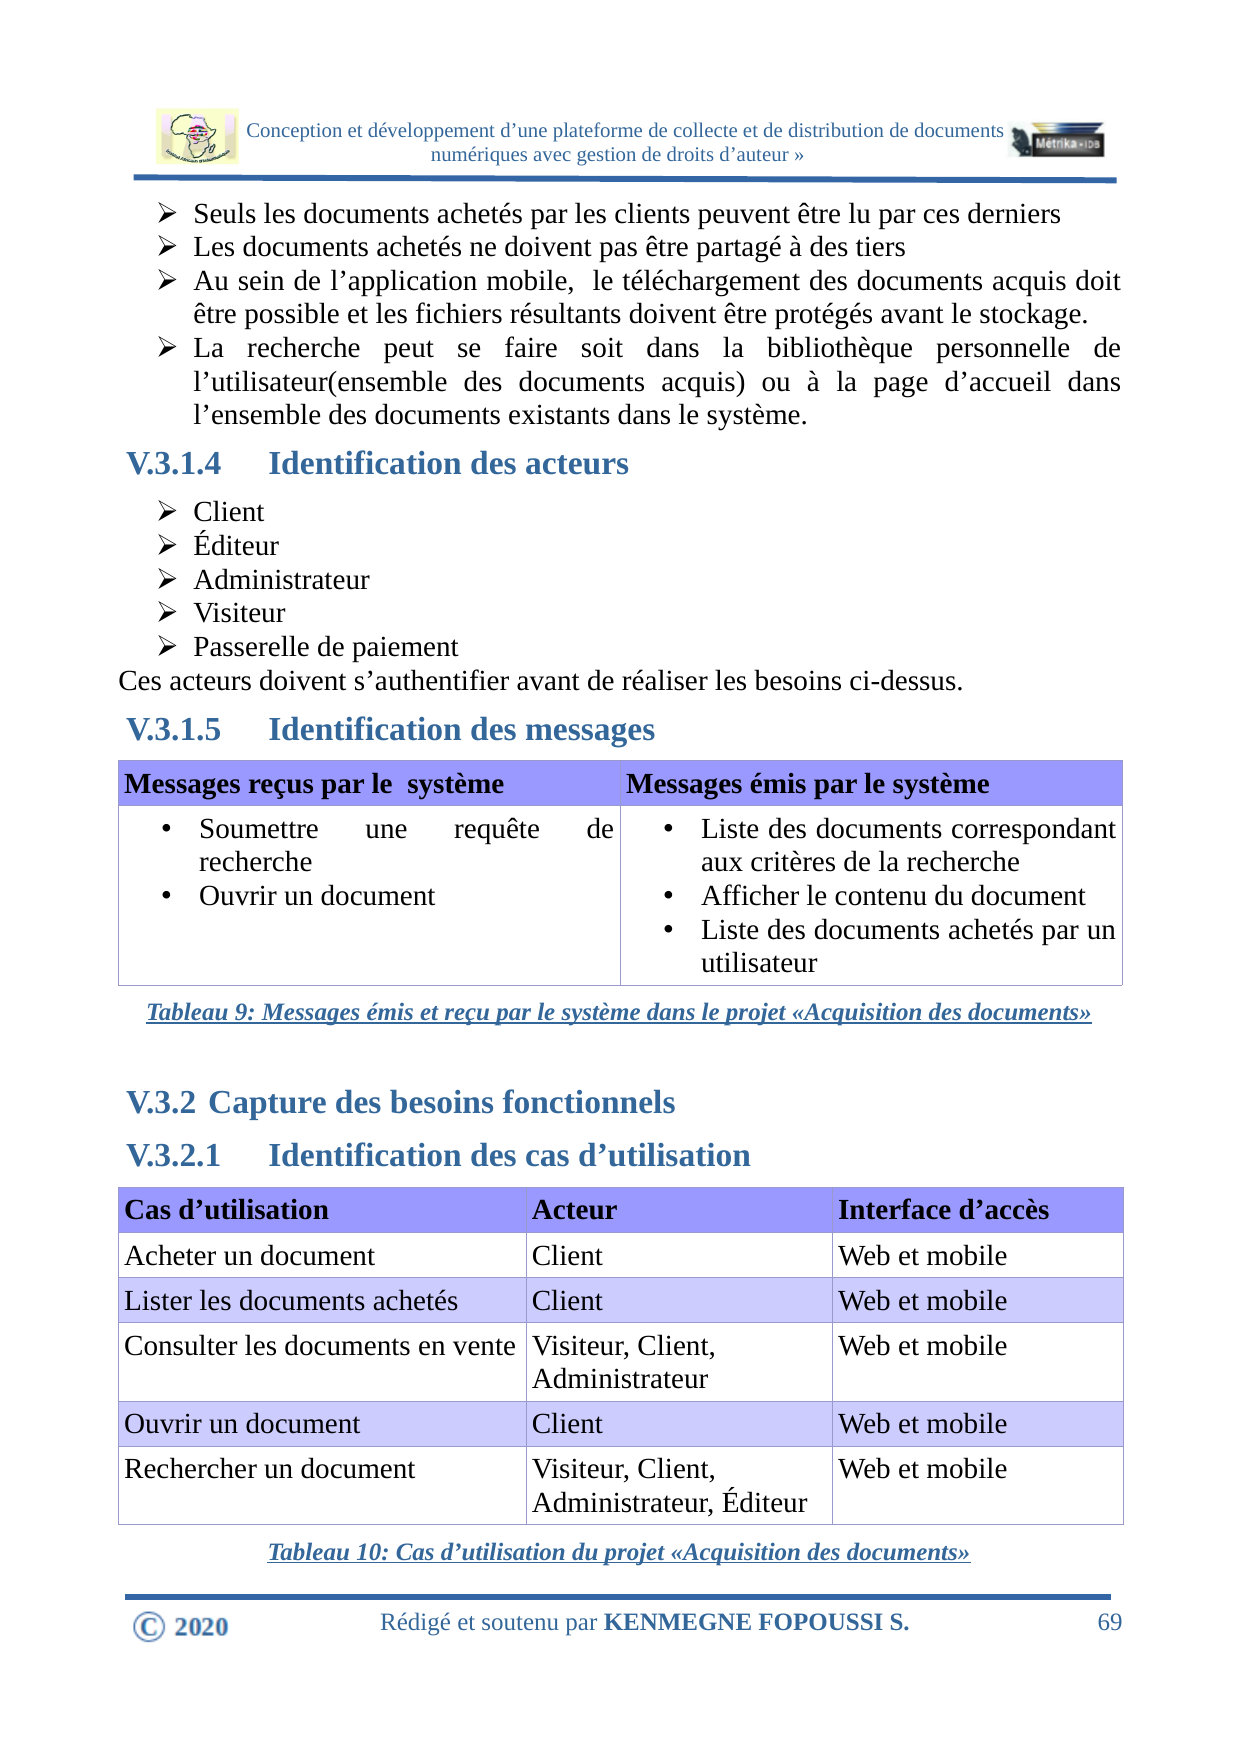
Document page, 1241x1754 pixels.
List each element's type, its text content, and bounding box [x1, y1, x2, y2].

table_header Messages reçus par le système [119, 761, 620, 805]
table_cell Web et mobile [833, 1447, 1123, 1524]
table_cell Web et mobile [833, 1323, 1123, 1401]
text Tableau 10: Cas d’utilisation du projet «Acquisition des documents» [118, 1537, 1122, 1566]
table_cell Web et mobile [833, 1402, 1123, 1446]
list Seuls les documents achetés par les clients peuvent être lu par ces derniers [156, 196, 1122, 229]
table_cell Client [527, 1233, 832, 1277]
table_header Interface d’accès [833, 1188, 1123, 1232]
table_cell Consulter les documents en vente [119, 1323, 526, 1401]
table_cell Client [527, 1278, 832, 1322]
table_cell Visiteur, Client, Administrateur [527, 1323, 832, 1401]
table_header Cas d’utilisation [119, 1188, 526, 1232]
list Au sein de l’application mobile, le téléchargement des documents acquis doit être possible et les fichiers résultants doivent être protégés avant le stockage. [156, 263, 1122, 330]
table_cell Soumettre une requête de recherche Ouvrir un document [119, 806, 620, 985]
subtitle Identification des cas d’utilisation [118, 1136, 1122, 1174]
list Passerelle de paiement [156, 629, 1122, 663]
list Éditeur [156, 528, 1122, 562]
list Visiteur [156, 596, 1122, 629]
table_cell Web et mobile [833, 1233, 1123, 1277]
subtitle Identification des acteurs [118, 443, 1122, 482]
picture [1003, 116, 1109, 160]
subtitle Identification des messages [118, 709, 1122, 747]
table_cell Lister les documents achetés [119, 1278, 526, 1322]
text Ces acteurs doivent s’authentifier avant de réaliser les besoins ci-dessus. [118, 663, 1122, 696]
table_cell Ouvrir un document [119, 1402, 526, 1446]
table_cell Web et mobile [833, 1278, 1123, 1322]
list Administrateur [156, 562, 1122, 596]
picture [154, 107, 241, 166]
table_cell Liste des documents correspondant aux critères de la recherche Afficher le contenu du document Liste des documents achetés par un utilisateur [621, 806, 1122, 985]
list La recherche peut se faire soit dans la bibliothèque personnelle de l’utilisateur(ensemble des documents acquis) ou à la page d’accueil dans l’ensemble des documents existants dans le système. [156, 330, 1122, 431]
subtitle Capture des besoins fonctionnels [118, 1082, 1122, 1121]
list Client [156, 494, 1122, 528]
table_cell Acheter un document [119, 1233, 526, 1277]
text Tableau 9: Messages émis et reçu par le système dans le projet «Acquisition des documents» [118, 997, 1122, 1026]
table_header Acteur [527, 1188, 832, 1232]
table_cell Visiteur, Client, Administrateur, Éditeur [527, 1447, 832, 1524]
table_header Messages émis par le système [621, 761, 1122, 805]
table_cell Rechercher un document [119, 1447, 526, 1524]
list Les documents achetés ne doivent pas être partagé à des tiers [156, 229, 1122, 263]
table_cell Client [527, 1402, 832, 1446]
picture [126, 1604, 231, 1647]
